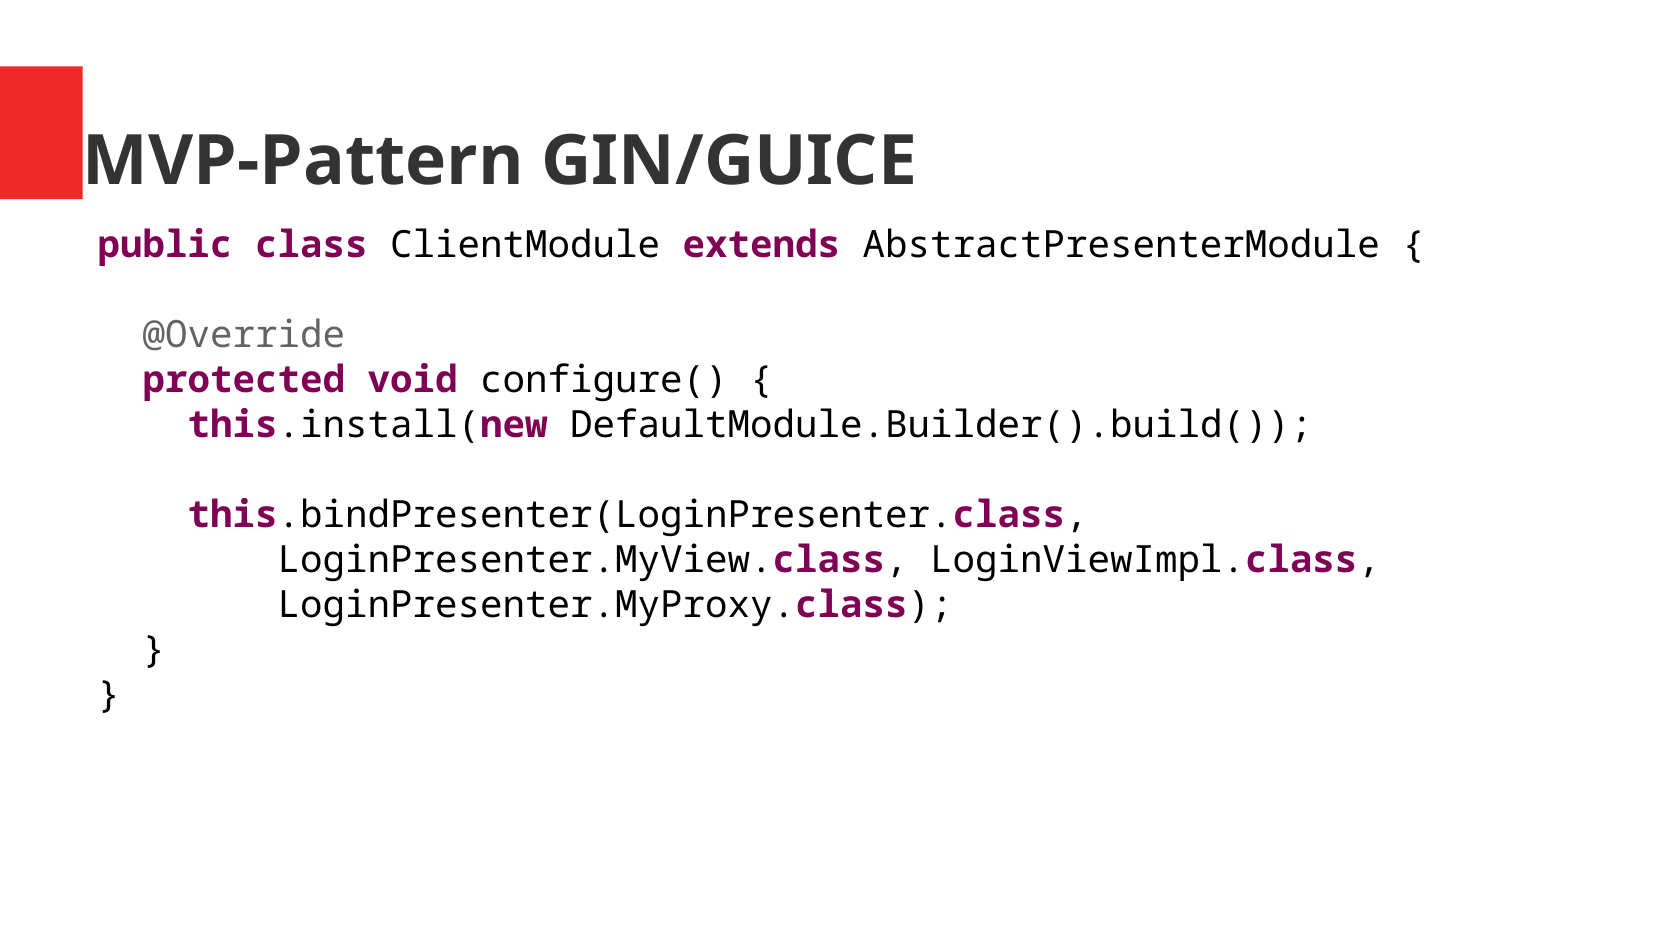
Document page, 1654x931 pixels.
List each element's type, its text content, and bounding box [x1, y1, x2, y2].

title MVP-Pattern GIN/GUICE [82, 33, 1571, 196]
text_box public class ClientModule extends AbstractPresenterModule { @Override protected void configure() { this.install(new DefaultModule.Builder().build()); this.bindPresenter(LoginPresenter.class, LoginPresenter.MyView.class, LoginViewImpl.class, LoginPresenter.MyProxy.class); } } [82, 212, 1560, 827]
